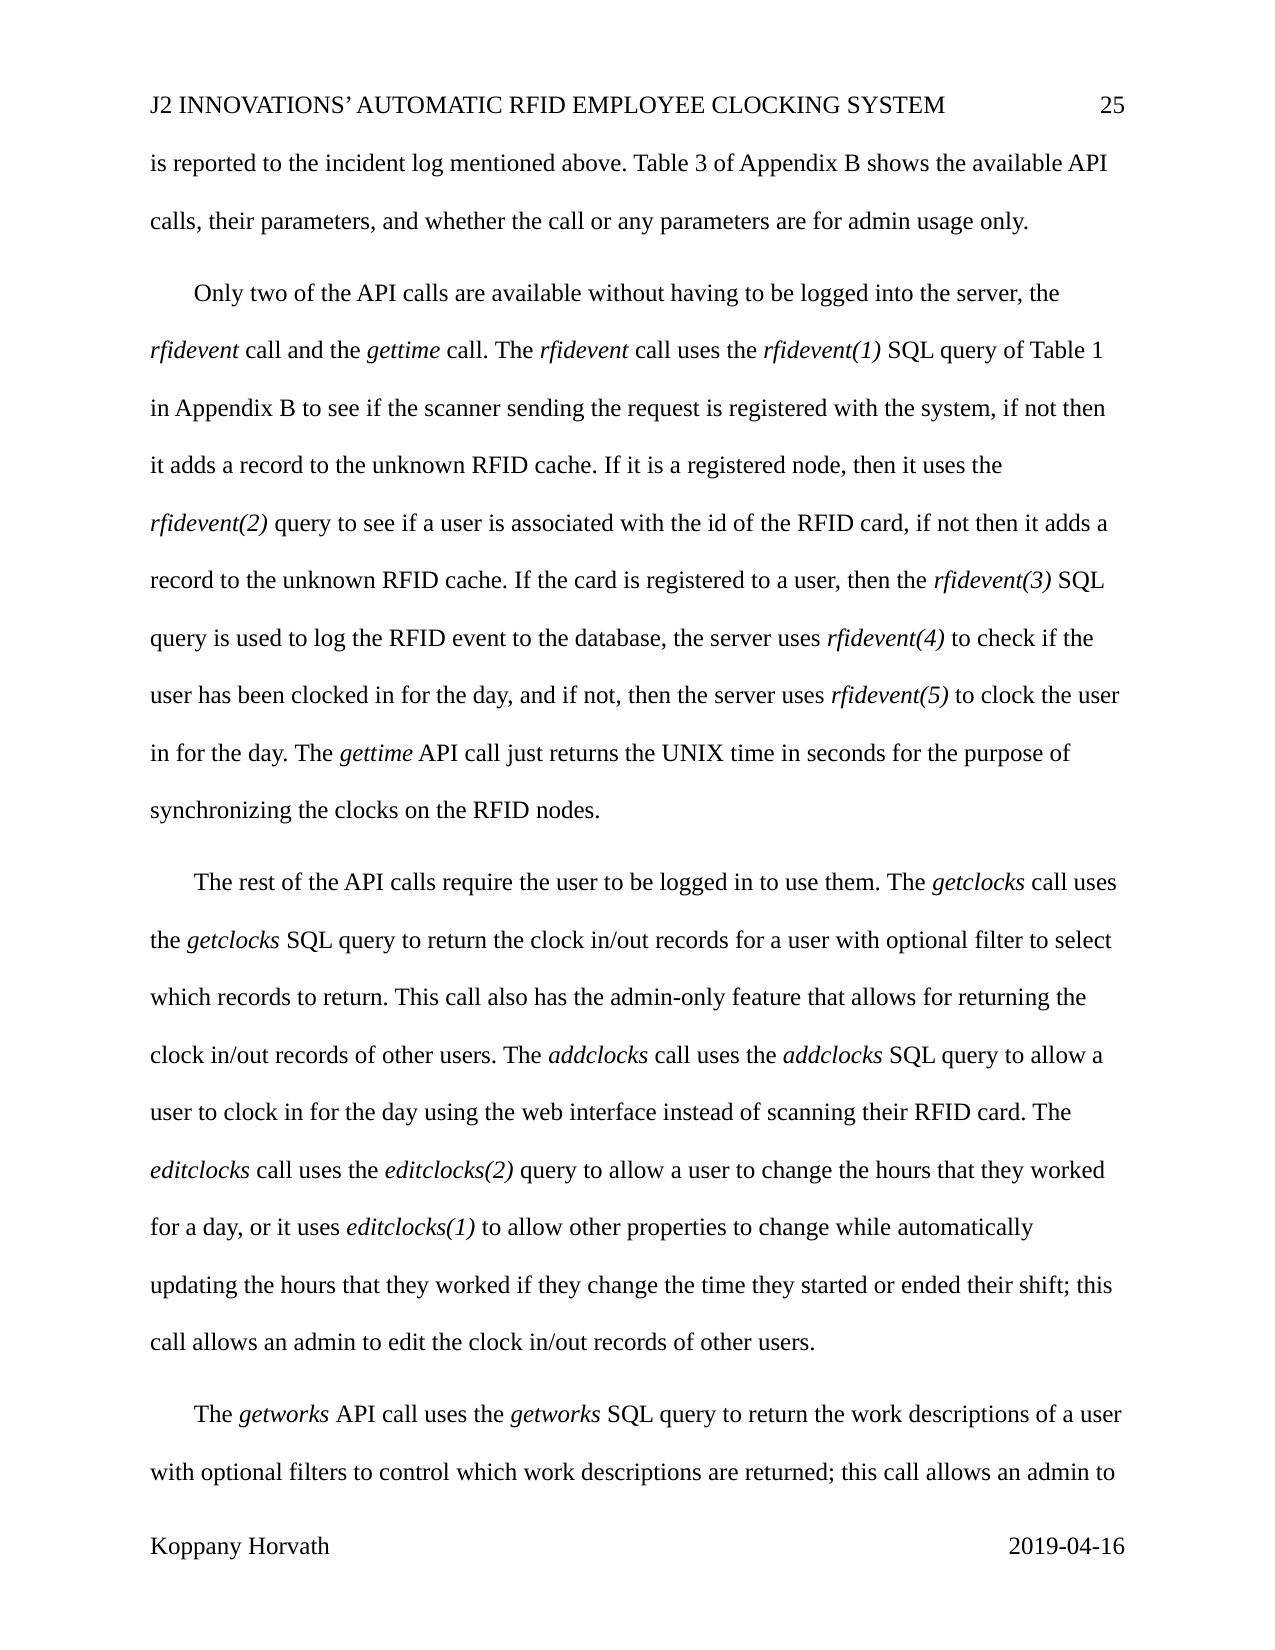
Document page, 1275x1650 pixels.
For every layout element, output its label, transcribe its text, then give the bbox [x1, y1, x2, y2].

text is reported to the incident log mentioned above. Table 3 of Appendix B shows the available API calls, their parameters, and whether the call or any parameters are for admin usage only. [150, 148, 1125, 234]
text The getworks API call uses the getworks SQL query to return the work descriptions of a user with optional filters to control which work descriptions are returned; this call allows an admin to [150, 1399, 1125, 1486]
text Only two of the API calls are available without having to be logged into the server, the rfidevent call and the gettime call. The rfidevent call uses the rfidevent(1) SQL query of Table 1 in Appendix B to see if the scanner sending the request is registered with the system, if not then it adds a record to the unknown RFID cache. If it is a registered node, then it uses the rfidevent(2) query to see if a user is associated with the id of the RFID card, if not then it adds a record to the unknown RFID cache. If the card is registered to a user, then the rfidevent(3) SQL query is used to log the RFID event to the database, the server uses rfidevent(4) to check if the user has been clocked in for the day, and if not, then the server uses rfidevent(5) to clock the user in for the day. The gettime API call just returns the UNIX time in seconds for the purpose of synchronizing the clocks on the RFID nodes. [150, 278, 1125, 824]
text The rest of the API calls require the user to be logged in to use them. The getclocks call uses the getclocks SQL query to return the clock in/out records for a user with optional filter to select which records to return. This call also has the admin-only feature that allows for returning the clock in/out records of other users. The addclocks call uses the addclocks SQL query to allow a user to clock in for the day using the web interface instead of scanning their RFID card. The editclocks call uses the editclocks(2) query to allow a user to change the hours that they worked for a day, or it uses editclocks(1) to allow other properties to change while automatically updating the hours that they worked if they change the time they started or ended their shift; this call allows an admin to edit the clock in/out records of other users. [150, 867, 1125, 1356]
